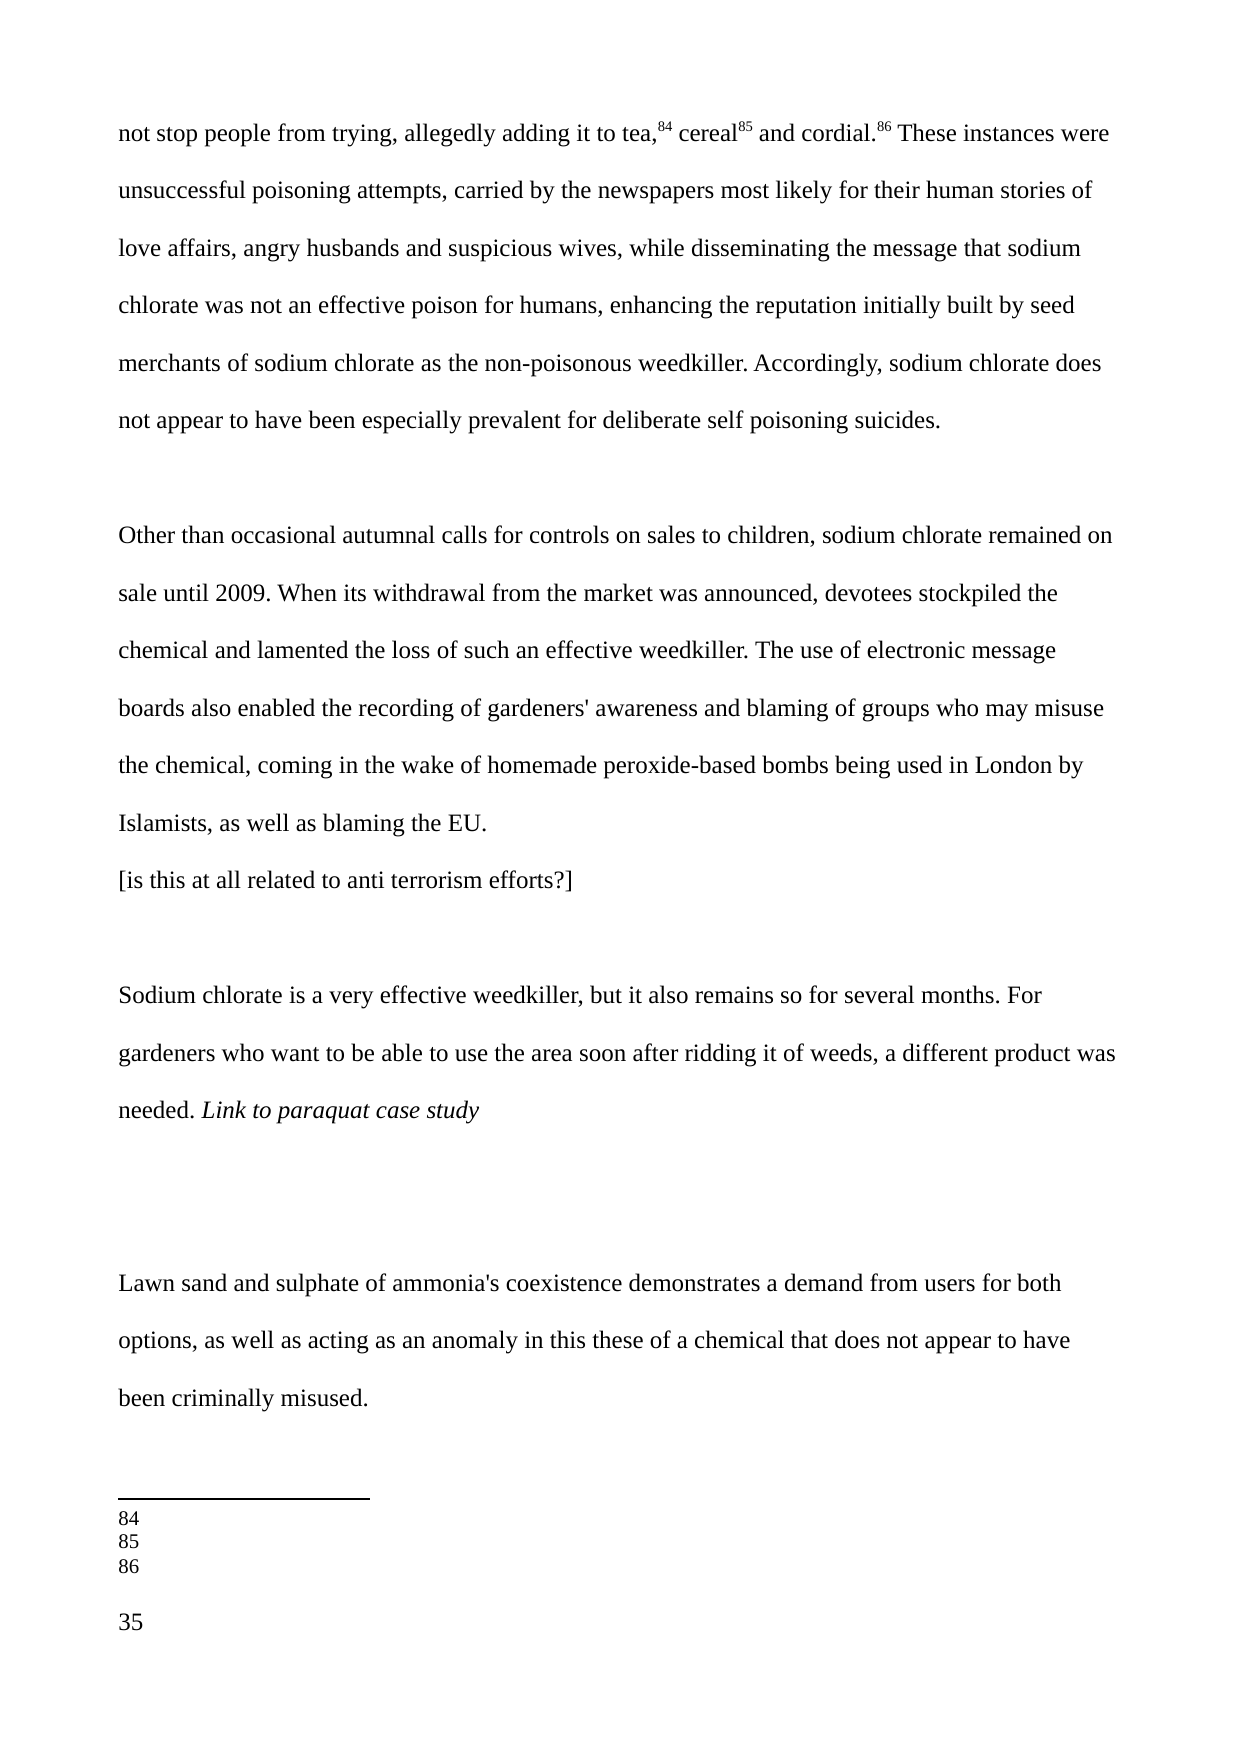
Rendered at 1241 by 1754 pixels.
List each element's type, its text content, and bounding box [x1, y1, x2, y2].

text not stop people from trying, allegedly adding it to tea, cereal and cordial. These instances were unsuccessful poisoning attempts, carried by the newspapers most likely for their human stories of love affairs, angry husbands and suspicious wives, while disseminating the message that sodium chlorate was not an effective poison for humans, enhancing the reputation initially built by seed merchants of sodium chlorate as the non-poisonous weedkiller. Accordingly, sodium chlorate does not appear to have been especially prevalent for deliberate self poisoning suicides. [118, 118, 1122, 434]
text Sodium chlorate is a very effective weedkiller, but it also remains so for several months. For gardeners who want to be able to use the area soon after ridding it of weeds, a different product was needed. Link to paraquat case study [118, 981, 1122, 1124]
text Lawn sand and sulphate of ammonia's coexistence demonstrates a demand from users for both options, as well as acting as an anomaly in this these of a chemical that does not appear to have been criminally misused. [118, 1268, 1122, 1412]
text [is this at all related to anti terrorism efforts?] [118, 866, 1122, 894]
text Other than occasional autumnal calls for controls on sales to children, sodium chlorate remained on sale until 2009. When its withdrawal from the market was announced, devotees stockpiled the chemical and lamented the loss of such an effective weedkiller. The use of electronic message boards also enabled the recording of gardeners' awareness and blaming of groups who may misuse the chemical, coming in the wake of homemade peroxide-based bombs being used in London by Islamists, as well as blaming the EU. [118, 521, 1122, 837]
